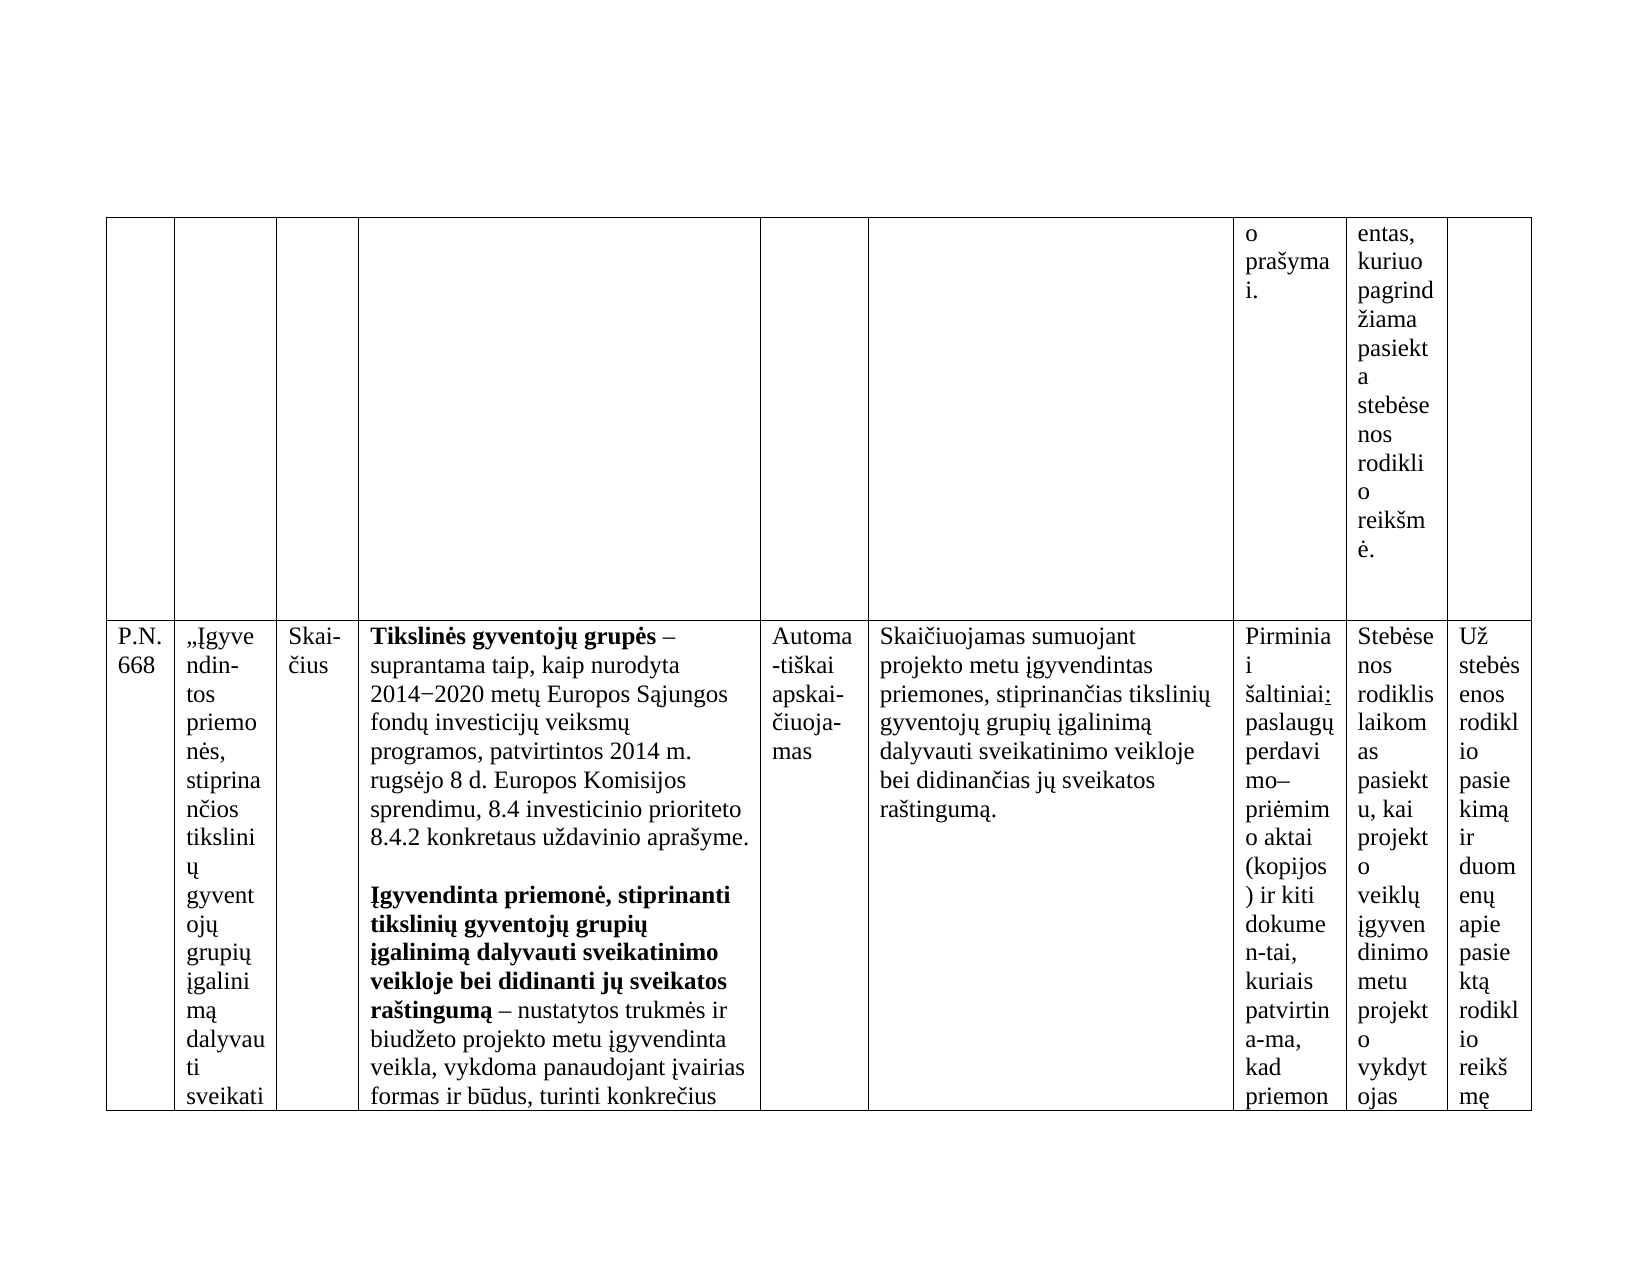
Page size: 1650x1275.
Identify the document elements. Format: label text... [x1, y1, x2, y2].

table_cell „Įgyvendin-tos priemonės, stiprinančios tikslinių gyventojų grupių įgalinimą dalyvauti sveikati [175, 621, 276, 1110]
table_cell [869, 218, 1233, 620]
table_cell [761, 218, 868, 620]
table_cell P.N.668 [107, 621, 174, 1110]
table_cell [107, 218, 174, 620]
table_cell Automa-tiškai apskai-čiuoja-mas [761, 621, 868, 1110]
table_cell Tikslinės gyventojų grupės – suprantama taip, kaip nurodyta 2014−2020 metų Europos Sąjungos fondų investicijų veiksmų programos, patvirtintos 2014 m. rugsėjo 8 d. Europos Komisijos sprendimu, 8.4 investicinio prioriteto 8.4.2 konkretaus uždavinio aprašyme. Įgyvendinta priemonė, stiprinanti tikslinių gyventojų grupių įgalinimą dalyvauti sveikatinimo veikloje bei didinanti jų sveikatos raštingumą – nustatytos trukmės ir biudžeto projekto metu įgyvendinta veikla, vykdoma panaudojant įvairias formas ir būdus, turinti konkrečius [359, 621, 760, 1110]
table_cell [359, 218, 760, 620]
table_cell [1448, 218, 1531, 620]
table_cell Stebėsenos rodiklis laikomas pasiektu, kai projekto veiklų įgyvendinimo metu projekto vykdytojas [1347, 621, 1447, 1110]
table_cell entas, kuriuo pagrindžiama pasiekta stebėsenos rodiklio reikšmė. [1347, 218, 1447, 620]
table_cell Už stebėsenos rodiklio pasiekimą ir duomenų apie pasiektą rodiklio reikšmę [1448, 621, 1531, 1110]
table_cell Pirminiai šaltiniai: paslaugų perdavimo–priėmimo aktai (kopijos) ir kiti dokumen-tai, kuriais patvirtina-ma, kad priemon [1234, 621, 1346, 1110]
table_cell o prašymai. [1234, 218, 1346, 620]
table_cell [175, 218, 276, 620]
table_cell Skai-čius [277, 621, 358, 1110]
table_cell Skaičiuojamas sumuojant projekto metu įgyvendintas priemones, stiprinančias tikslinių gyventojų grupių įgalinimą dalyvauti sveikatinimo veikloje bei didinančias jų sveikatos raštingumą. [869, 621, 1233, 1110]
table_cell [277, 218, 358, 620]
